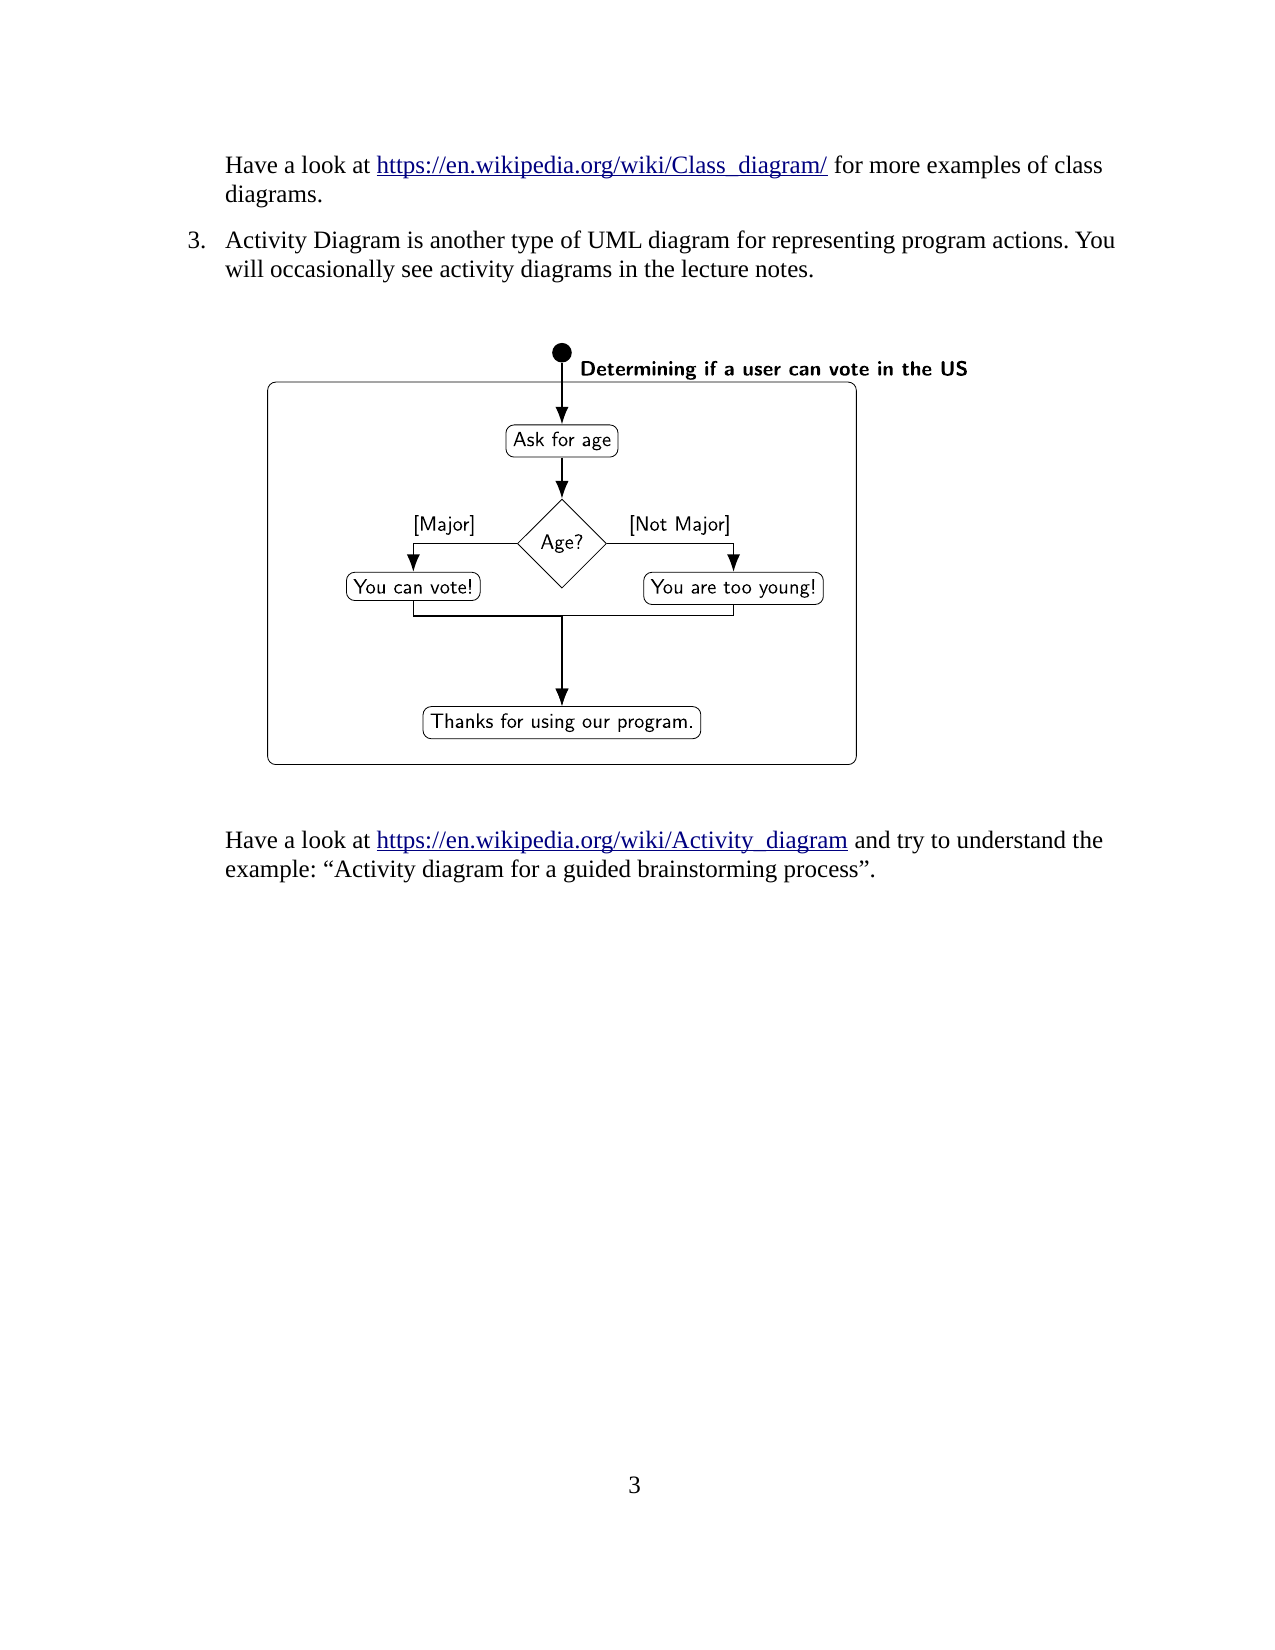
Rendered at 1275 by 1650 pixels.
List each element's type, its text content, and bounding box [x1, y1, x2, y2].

list Have a look at https://en.wikipedia.org/wiki/Class_diagram/ for more examples of class diagrams. [187, 150, 1125, 207]
list Activity Diagram is another type of UML diagram for representing program actions. You will occasionally see activity diagrams in the lecture notes. [187, 225, 1125, 283]
list Have a look at https://en.wikipedia.org/wiki/Activity_diagram and try to understand the example: “Activity diagram for a guided brainstorming process”. [187, 825, 1125, 882]
